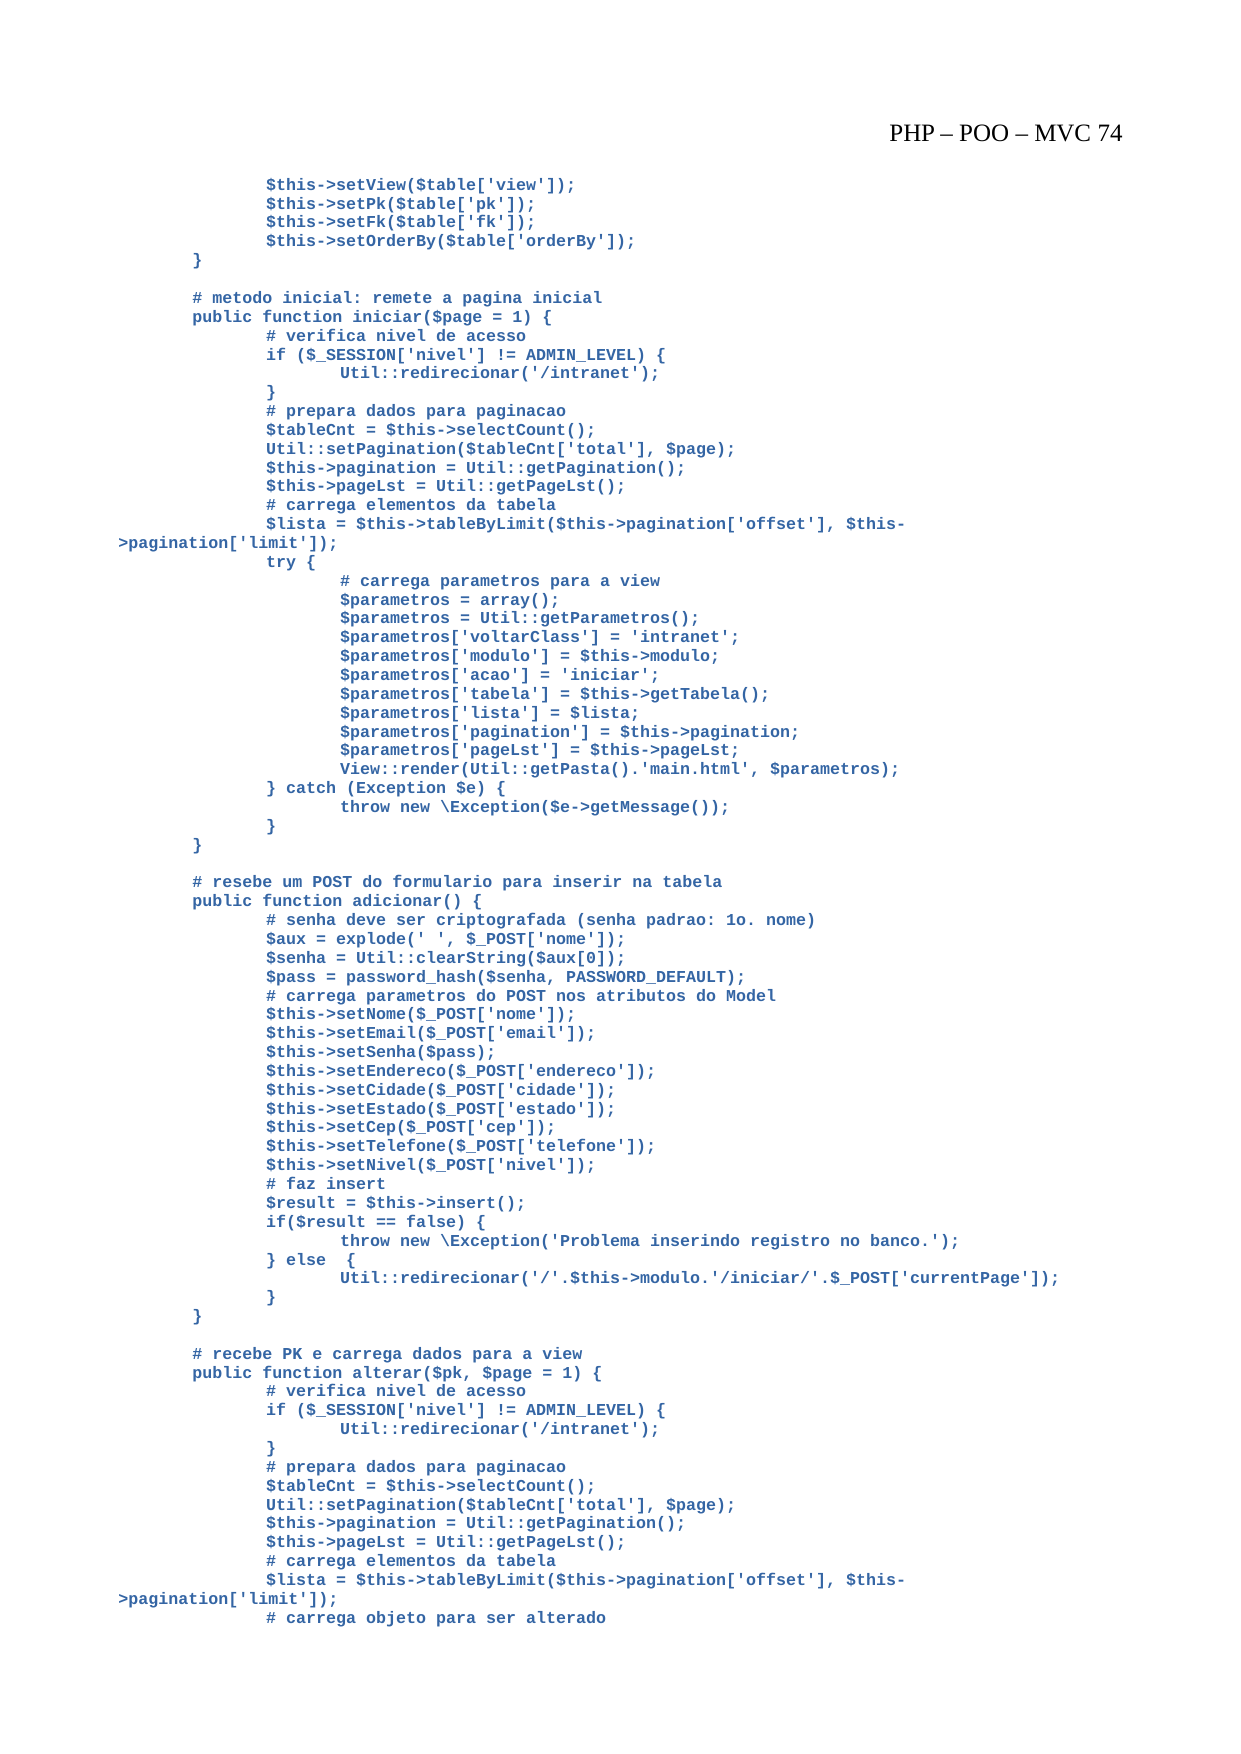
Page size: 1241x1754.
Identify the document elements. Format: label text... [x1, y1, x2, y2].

text $this->setNivel($_POST['nivel']); [118, 1157, 1122, 1176]
text $parametros['tabela'] = $this->getTabela(); [118, 685, 1122, 704]
text $this->setEstado($_POST['estado']); [118, 1100, 1122, 1119]
text public function alterar($pk, $page = 1) { [118, 1364, 1122, 1383]
text $this->setView($table['view']); [118, 176, 1122, 195]
text Util::setPagination($tableCnt['total'], $page); [118, 1496, 1122, 1515]
text View::render(Util::getPasta().'main.html', $parametros); [118, 761, 1122, 780]
text $this->setEmail($_POST['email']); [118, 1025, 1122, 1044]
text public function iniciar($page = 1) { [118, 308, 1122, 327]
text $this->setPk($table['pk']); [118, 195, 1122, 214]
text throw new \Exception($e->getMessage()); [118, 798, 1122, 817]
text # carrega elementos da tabela [118, 497, 1122, 516]
text $parametros['lista'] = $lista; [118, 704, 1122, 723]
text Util::redirecionar('/intranet'); [118, 365, 1122, 384]
text # metodo inicial: remete a pagina inicial [118, 289, 1122, 308]
text # prepara dados para paginacao [118, 1458, 1122, 1477]
text if ($_SESSION['nivel'] != ADMIN_LEVEL) { [118, 346, 1122, 365]
text $parametros['voltarClass'] = 'intranet'; [118, 629, 1122, 648]
text # senha deve ser criptografada (senha padrao: 1o. nome) [118, 912, 1122, 931]
text } [118, 252, 1122, 271]
text $this->setCidade($_POST['cidade']); [118, 1081, 1122, 1100]
text } [118, 1439, 1122, 1458]
text $this->setOrderBy($table['orderBy']); [118, 233, 1122, 252]
text $result = $this->insert(); [118, 1194, 1122, 1213]
text $senha = Util::clearString($aux[0]); [118, 949, 1122, 968]
text $this->pageLst = Util::getPageLst(); [118, 478, 1122, 497]
text if($result == false) { [118, 1213, 1122, 1232]
text $parametros['pagination'] = $this->pagination; [118, 723, 1122, 742]
text $parametros = Util::getParametros(); [118, 610, 1122, 629]
text Util::redirecionar('/intranet'); [118, 1421, 1122, 1439]
text $this->setSenha($pass); [118, 1044, 1122, 1062]
text $pass = password_hash($senha, PASSWORD_DEFAULT); [118, 968, 1122, 987]
text # carrega objeto para ser alterado [118, 1609, 1122, 1628]
text $parametros['acao'] = 'iniciar'; [118, 667, 1122, 685]
text $lista = $this->tableByLimit($this->pagination['offset'], $this->pagination['limit']); [118, 516, 1122, 553]
text $this->pageLst = Util::getPageLst(); [118, 1534, 1122, 1553]
text $this->setEndereco($_POST['endereco']); [118, 1062, 1122, 1081]
text $this->pagination = Util::getPagination(); [118, 1515, 1122, 1534]
text if ($_SESSION['nivel'] != ADMIN_LEVEL) { [118, 1402, 1122, 1421]
text } [118, 836, 1122, 855]
text } catch (Exception $e) { [118, 780, 1122, 798]
text try { [118, 553, 1122, 572]
text $this->pagination = Util::getPagination(); [118, 459, 1122, 478]
text $parametros['modulo'] = $this->modulo; [118, 648, 1122, 667]
text # faz insert [118, 1176, 1122, 1194]
text } [118, 384, 1122, 403]
text } [118, 817, 1122, 836]
text } else { [118, 1251, 1122, 1270]
text # verifica nivel de acesso [118, 327, 1122, 346]
text $parametros['pageLst'] = $this->pageLst; [118, 742, 1122, 761]
text # carrega parametros para a view [118, 572, 1122, 591]
text $tableCnt = $this->selectCount(); [118, 421, 1122, 440]
text throw new \Exception('Problema inserindo registro no banco.'); [118, 1232, 1122, 1251]
text $this->setTelefone($_POST['telefone']); [118, 1138, 1122, 1157]
text # carrega elementos da tabela [118, 1553, 1122, 1572]
text $this->setFk($table['fk']); [118, 214, 1122, 233]
text # carrega parametros do POST nos atributos do Model [118, 987, 1122, 1006]
text public function adicionar() { [118, 893, 1122, 912]
text # recebe PK e carrega dados para a view [118, 1345, 1122, 1364]
text $tableCnt = $this->selectCount(); [118, 1477, 1122, 1496]
text $this->setCep($_POST['cep']); [118, 1119, 1122, 1138]
text } [118, 1308, 1122, 1326]
text $lista = $this->tableByLimit($this->pagination['offset'], $this->pagination['limit']); [118, 1572, 1122, 1609]
text # verifica nivel de acesso [118, 1383, 1122, 1402]
text } [118, 1289, 1122, 1308]
text $aux = explode(' ', $_POST['nome']); [118, 931, 1122, 949]
text Util::redirecionar('/'.$this->modulo.'/iniciar/'.$_POST['currentPage']); [118, 1270, 1122, 1289]
text $this->setNome($_POST['nome']); [118, 1006, 1122, 1025]
text # resebe um POST do formulario para inserir na tabela [118, 874, 1122, 893]
text $parametros = array(); [118, 591, 1122, 610]
text Util::setPagination($tableCnt['total'], $page); [118, 440, 1122, 459]
text # prepara dados para paginacao [118, 403, 1122, 421]
